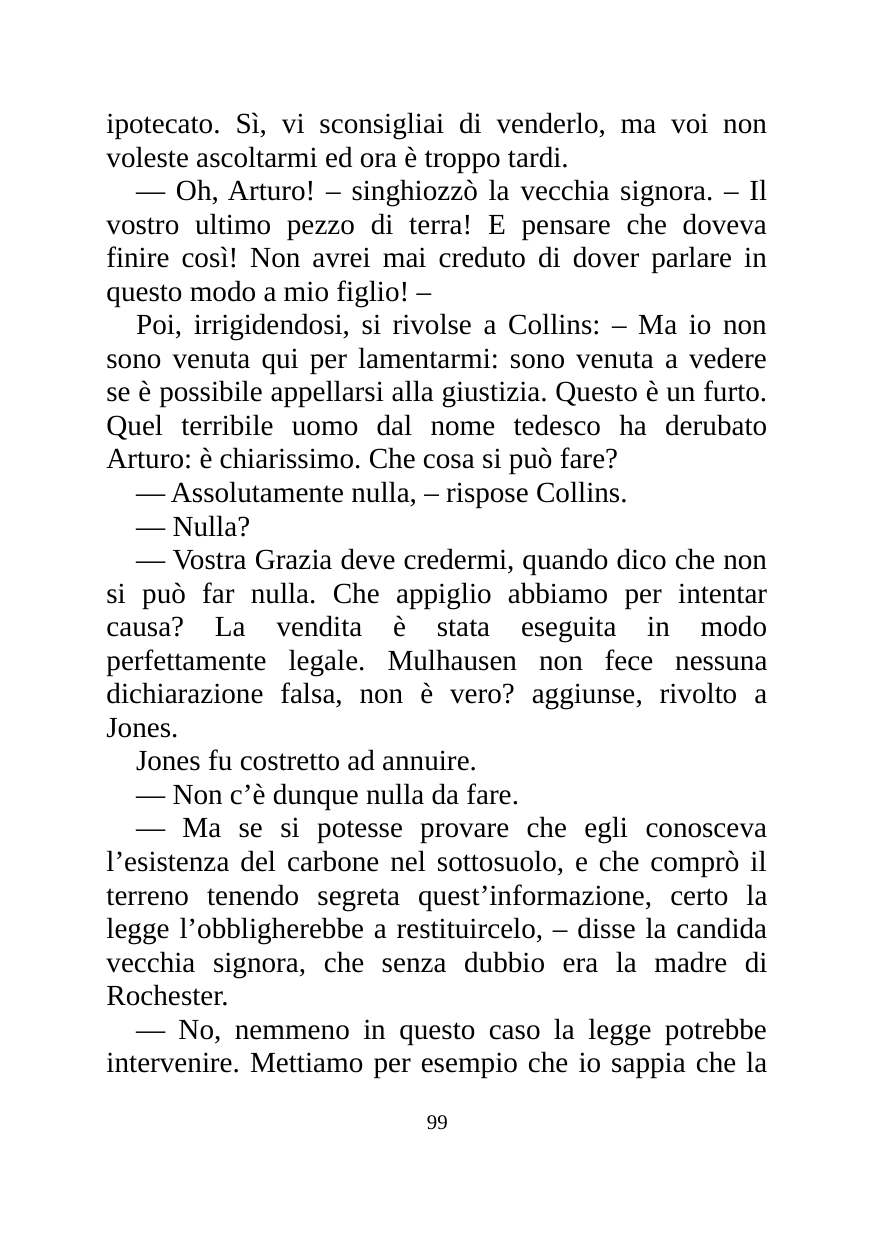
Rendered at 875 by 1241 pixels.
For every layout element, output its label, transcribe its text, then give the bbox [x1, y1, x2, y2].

text ipotecato. Sì, vi sconsigliai di venderlo, ma voi non voleste ascoltarmi ed ora è troppo tardi. [106, 106, 768, 173]
text — Assolutamente nulla, – rispose Collins. [106, 475, 768, 509]
text — Oh, Arturo! – singhiozzò la vecchia signora. – Il vostro ultimo pezzo di terra! E pensare che doveva finire così! Non avrei mai creduto di dover parlare in questo modo a mio figlio! – [106, 173, 768, 307]
text — Nulla? [106, 509, 768, 542]
text — Ma se si potesse provare che egli conosceva l’esistenza del carbone nel sottosuolo, e che comprò il terreno tenendo segreta quest’informazione, certo la legge l’obbligherebbe a restituircelo, – disse la candida vecchia signora, che senza dubbio era la madre di Rochester. [106, 811, 768, 1012]
text — Vostra Grazia deve credermi, quando dico che non si può far nulla. Che appiglio abbiamo per intentar causa? La vendita è stata eseguita in modo perfettamente legale. Mulhausen non fece nessuna dichiarazione falsa, non è vero? aggiunse, rivolto a Jones. [106, 542, 768, 743]
text — No, nemmeno in questo caso la legge potrebbe intervenire. Mettiamo per esempio che io sappia che la [106, 1012, 768, 1079]
text Poi, irrigidendosi, si rivolse a Collins: – Ma io non sono venuta qui per lamentarmi: sono venuta a vedere se è possibile appellarsi alla giustizia. Questo è un furto. Quel terribile uomo dal nome tedesco ha derubato Arturo: è chiarissimo. Che cosa si può fare? [106, 307, 768, 475]
text Jones fu costretto ad annuire. [106, 743, 768, 777]
text — Non c’è dunque nulla da fare. [106, 777, 768, 811]
